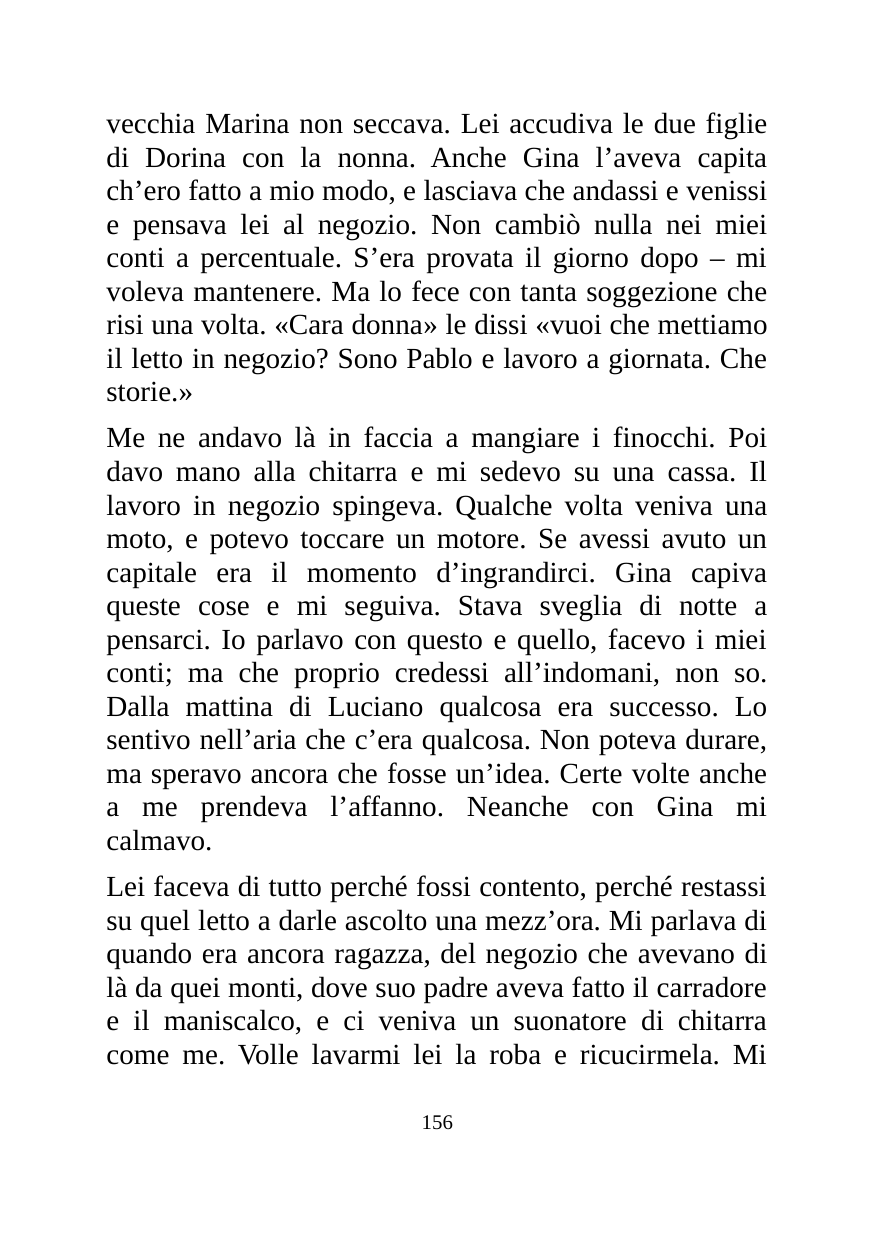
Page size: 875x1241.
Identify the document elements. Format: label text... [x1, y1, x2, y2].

text vecchia Marina non seccava. Lei accudiva le due figlie di Dorina con la nonna. Anche Gina l’aveva capita ch’ero fatto a mio modo, e lasciava che andassi e venissi e pensava lei al negozio. Non cambiò nulla nei miei conti a percentuale. S’era provata il giorno dopo – mi voleva mantenere. Ma lo fece con tanta soggezione che risi una volta. «Cara donna» le dissi «vuoi che mettiamo il letto in negozio? Sono Pablo e lavoro a giornata. Che storie.» [106, 106, 768, 408]
text Lei faceva di tutto perché fossi contento, perché restassi su quel letto a darle ascolto una mezz’ora. Mi parlava di quando era ancora ragazza, del negozio che avevano di là da quei monti, dove suo padre aveva fatto il carradore e il maniscalco, e ci veniva un suonatore di chitarra come me. Volle lavarmi lei la roba e ricucirmela. Mi [106, 869, 768, 1070]
text Me ne andavo là in faccia a mangiare i finocchi. Poi davo mano alla chitarra e mi sedevo su una cassa. Il lavoro in negozio spingeva. Qualche volta veniva una moto, e potevo toccare un motore. Se avessi avuto un capitale era il momento d’ingrandirci. Gina capiva queste cose e mi seguiva. Stava sveglia di notte a pensarci. Io parlavo con questo e quello, facevo i miei conti; ma che proprio credessi all’indomani, non so. Dalla mattina di Luciano qualcosa era successo. Lo sentivo nell’aria che c’era qualcosa. Non poteva durare, ma speravo ancora che fosse un’idea. Certe volte anche a me prendeva l’affanno. Neanche con Gina mi calmavo. [106, 421, 768, 857]
